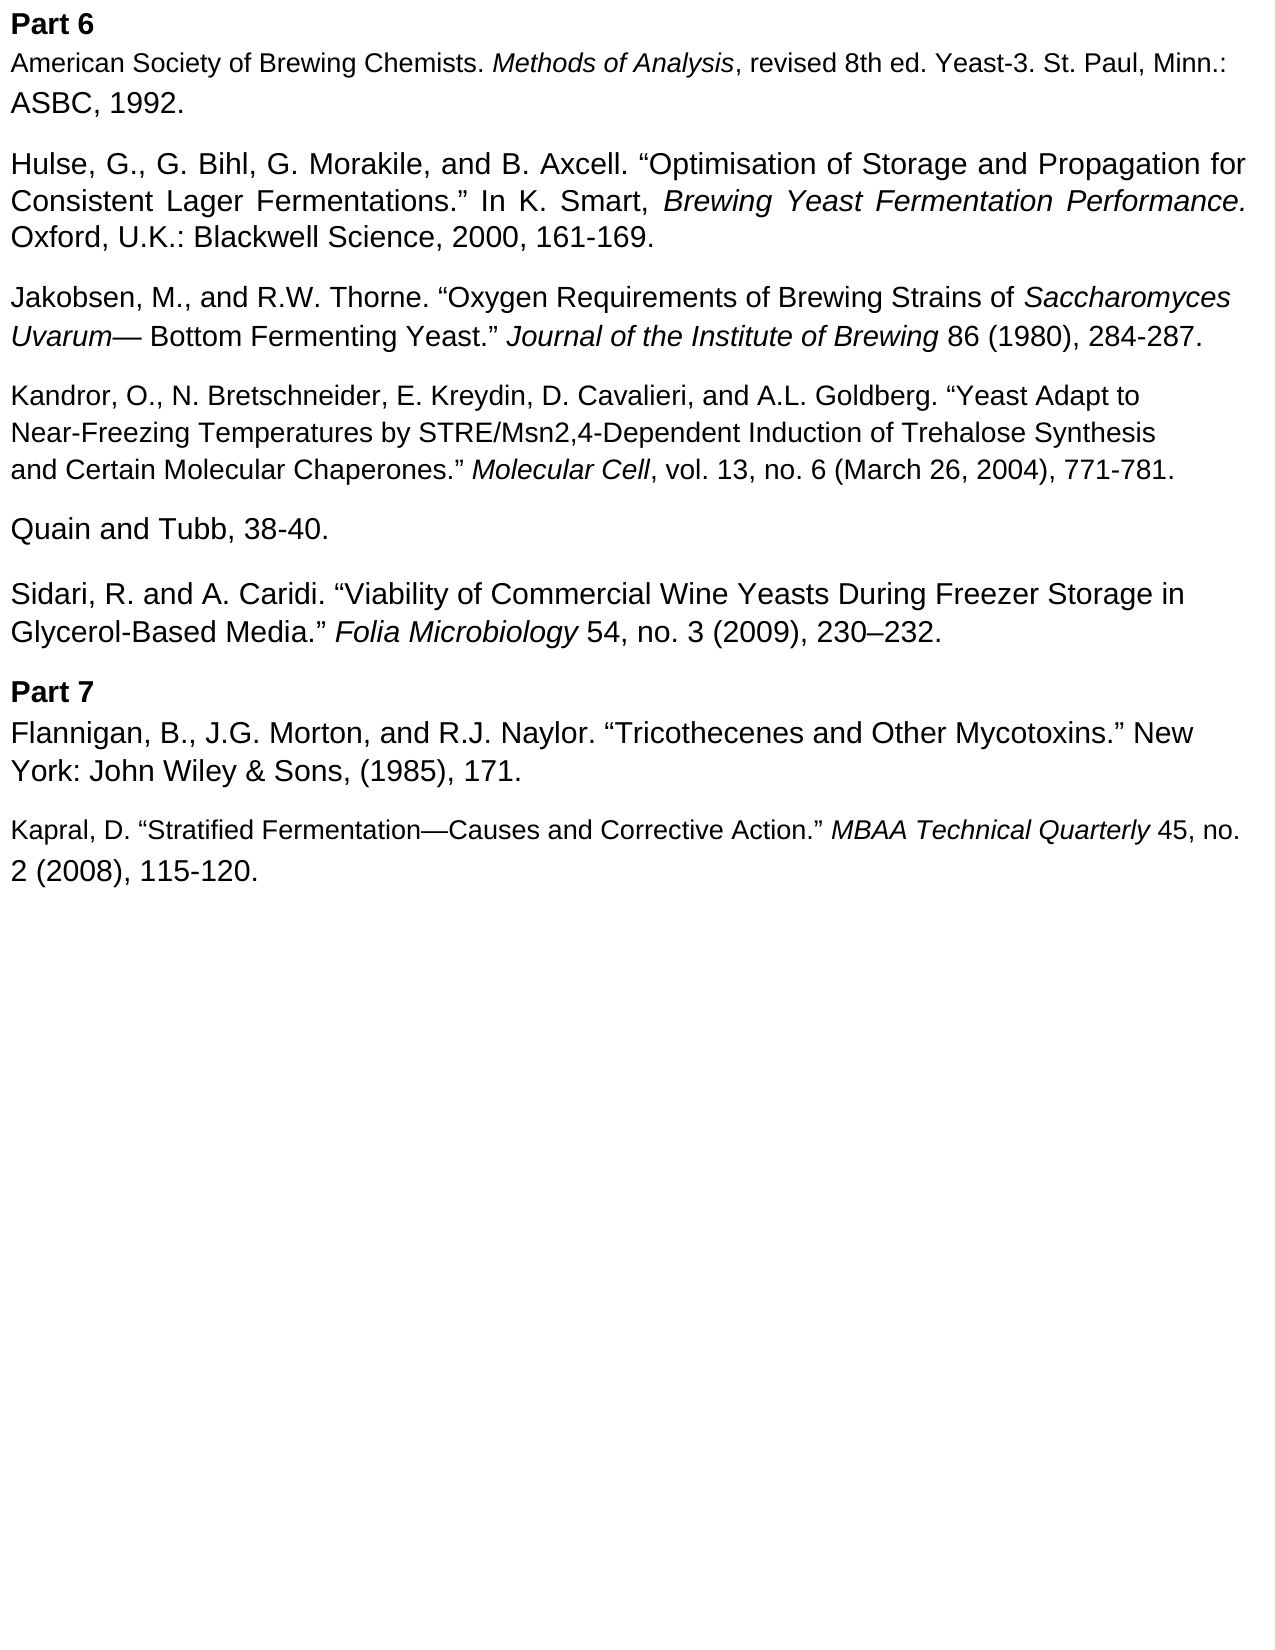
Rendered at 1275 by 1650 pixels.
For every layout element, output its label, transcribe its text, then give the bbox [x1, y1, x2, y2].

text Kandror, O., N. Bretschneider, E. Kreydin, D. Cavalieri, and A.L. Goldberg. “Yeast Adapt to Near-Freezing Temperatures by STRE/Msn2,4-Dependent Induction of Trehalose Synthesis and Certain Molecular Chaperones.” Molecular Cell, vol. 13, no. 6 (March 26, 2004), 771-781. [10, 378, 1189, 485]
text 2 (2008), 115-120. [10, 853, 1262, 887]
text American Society of Brewing Chemists. Methods of Analysis, revised 8th ed. Yeast-3. St. Paul, Minn.: [10, 47, 1262, 78]
text Part 6 [10, 6, 1262, 41]
text Flannigan, B., J.G. Morton, and R.J. Naylor. “Tricothecenes and Other Mycotoxins.” New York: John Wiley & Sons, (1985), 171. [10, 715, 1208, 788]
text Quain and Tubb, 38-40. [10, 511, 1262, 546]
text Hulse, G., G. Bihl, G. Morakile, and B. Axcell. “Optimisation of Storage and Propagation for Consistent Lager Fermentations.” In K. Smart, Brewing Yeast Fermentation Performance. Oxford, U.K.: Blackwell Science, 2000, 161-169. [10, 146, 1248, 253]
text Sidari, R. and A. Caridi. “Viability of Commercial Wine Yeasts During Freezer Storage in Glycerol-Based Media.” Folia Microbiology 54, no. 3 (2009), 230–232. [10, 576, 1202, 648]
text Kapral, D. “Stratified Fermentation—Causes and Corrective Action.” MBAA Technical Quarterly 45, no. [10, 814, 1262, 846]
text ASBC, 1992. [10, 85, 1262, 120]
text Jakobsen, M., and R.W. Thorne. “Oxygen Requirements of Brewing Strains of Saccharomyces Uvarum— Bottom Fermenting Yeast.” Journal of the Institute of Brewing 86 (1980), 284-287. [10, 280, 1258, 352]
text Part 7 [10, 674, 1262, 709]
